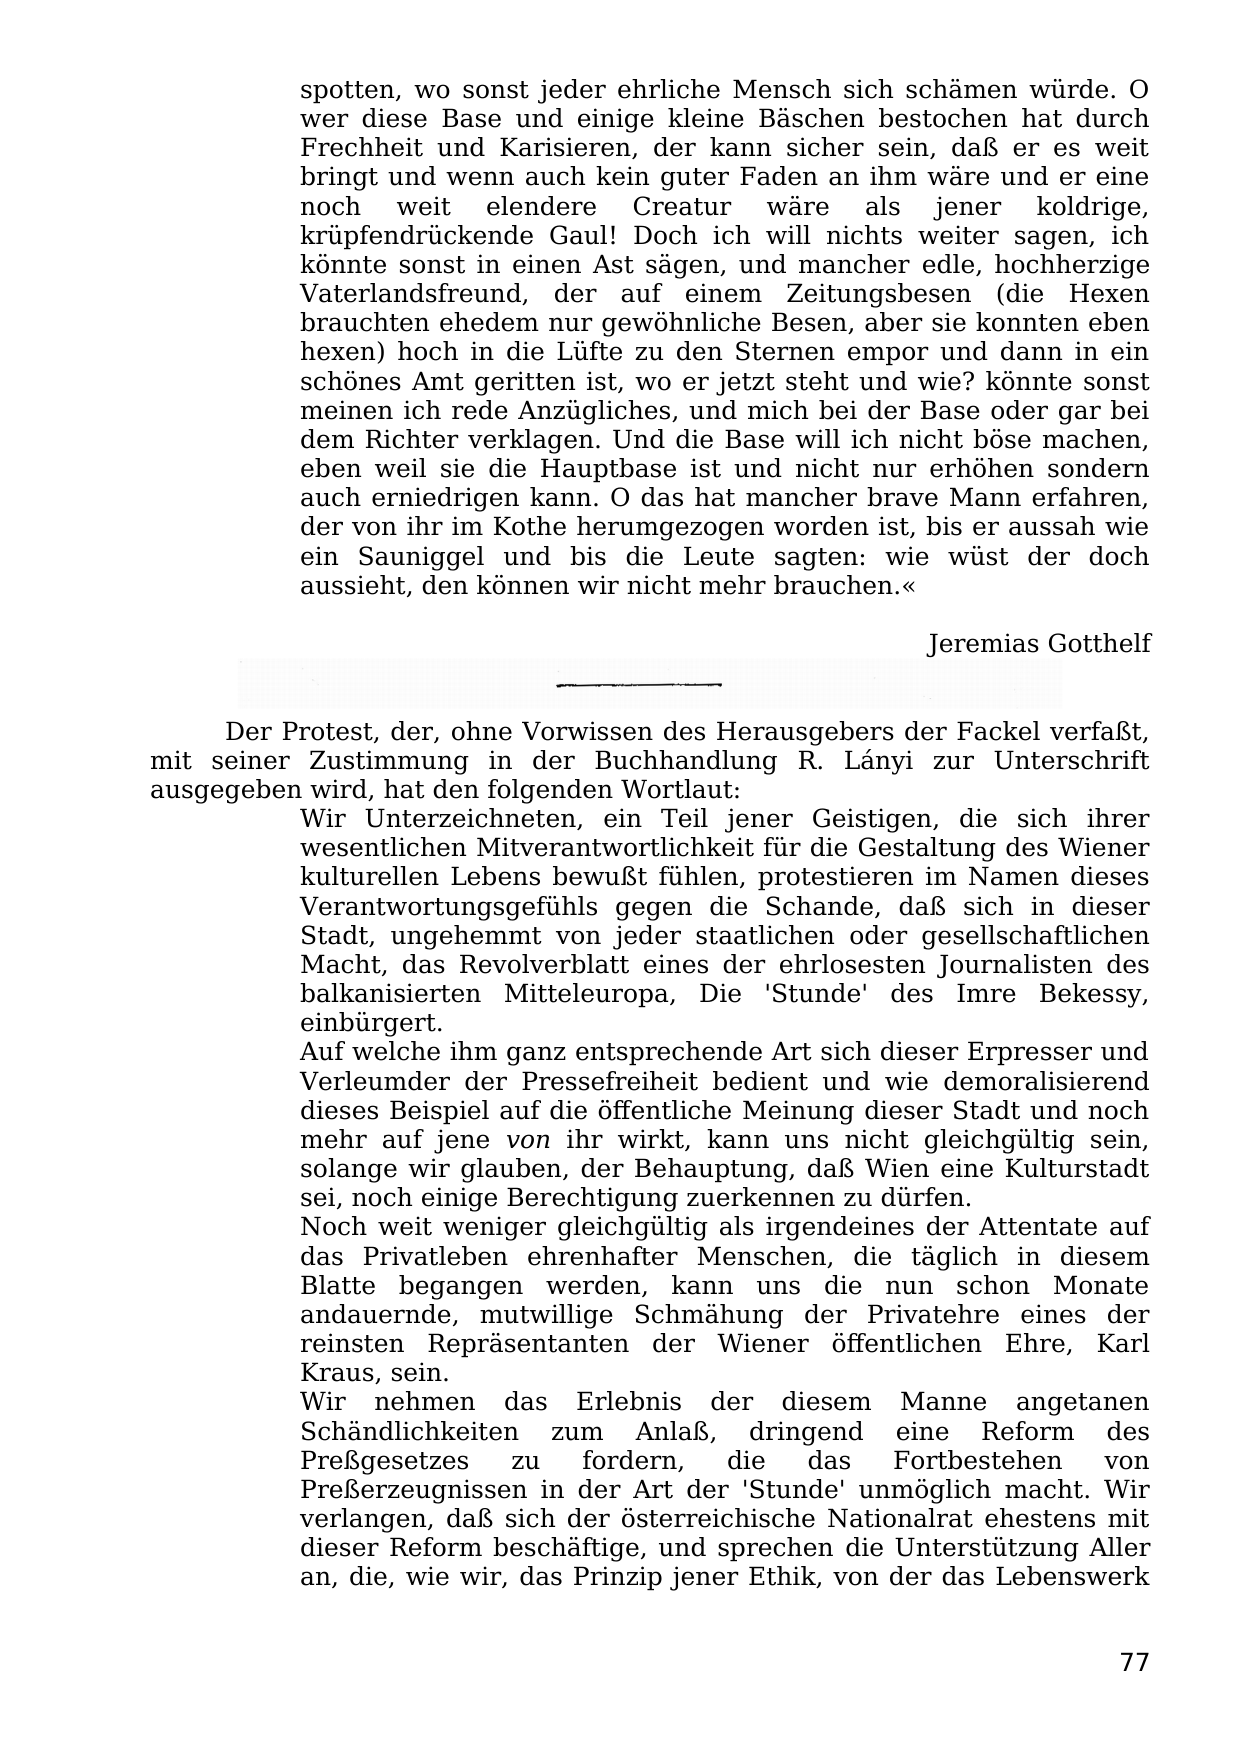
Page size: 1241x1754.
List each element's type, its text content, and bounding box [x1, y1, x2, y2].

text Auf welche ihm ganz entsprechende Art sich dieser Erpresser und Verleumder der Pressefreiheit bedient und wie demoralisierend dieses Beispiel auf die öffentliche Meinung dieser Stadt und noch mehr auf jene von ihr wirkt, kann uns nicht gleichgültig sein, solange wir glauben, der Behauptung, daß Wien eine Kulturstadt sei, noch einige Berechtigung zuerkennen zu dürfen. [300, 1037, 1151, 1212]
text Noch weit weniger gleichgültig als irgendeines der Attentate auf das Privatleben ehrenhafter Menschen, die täglich in diesem Blatte begangen werden, kann uns die nun schon Monate andauernde, mutwillige Schmähung der Privatehre eines der reinsten Repräsentanten der Wiener öffentlichen Ehre, Karl Kraus, sein. [300, 1212, 1151, 1387]
text Wir Unterzeichneten, ein Teil jener Geistigen, die sich ihrer wesentlichen Mitverantwortlichkeit für die Gestaltung des Wiener kulturellen Lebens bewußt fühlen, protestieren im Namen dieses Verantwortungsgefühls gegen die Schande, daß sich in dieser Stadt, ungehemmt von jeder staatlichen oder gesellschaftlichen Macht, das Revolverblatt eines der ehrlosesten Journalisten des balkanisierten Mitteleuropa, Die 'Stunde' des Imre Bekessy, einbürgert. [300, 804, 1151, 1037]
text Jeremias Gotthelf [300, 629, 1151, 658]
text spotten, wo sonst jeder ehrliche Mensch sich schämen würde. O wer diese Base und einige kleine Bäschen bestochen hat durch Frechheit und Karisieren, der kann sicher sein, daß er es weit bringt und wenn auch kein guter Faden an ihm wäre und er eine noch weit elendere Creatur wäre als jener koldrige, krüpfendrückende Gaul! Doch ich will nichts weiter sagen, ich könnte sonst in einen Ast sägen, und mancher edle, hochherzige Vaterlandsfreund, der auf einem Zeitungsbesen (die Hexen brauchten ehedem nur gewöhnliche Besen, aber sie konnten eben hexen) hoch in die Lüfte zu den Sternen empor und dann in ein schönes Amt geritten ist, wo er jetzt steht und wie? könnte sonst meinen ich rede Anzügliches, und mich bei der Base oder gar bei dem Richter verklagen. Und die Base will ich nicht böse machen, eben weil sie die Hauptbase ist und nicht nur erhöhen sondern auch erniedrigen kann. O das hat mancher brave Mann erfahren, der von ihr im Kothe herumgezogen worden ist, bis er aussah wie ein Sauniggel und bis die Leute sagten: wie wüst der doch aussieht, den können wir nicht mehr brauchen.« [300, 75, 1151, 629]
text Wir nehmen das Erlebnis der diesem Manne angetanen Schändlichkeiten zum Anlaß, dringend eine Reform des Preßgesetzes zu fordern, die das Fortbestehen von Preßerzeugnissen in der Art der 'Stunde' unmöglich macht. Wir verlangen, daß sich der österreichische Nationalrat ehestens mit dieser Reform beschäftige, und sprechen die Unterstützung Aller an, die, wie wir, das Prinzip jener Ethik, von der das Lebenswerk [300, 1387, 1151, 1592]
picture [237, 658, 1063, 709]
text Der Protest, der, ohne Vorwissen des Herausgebers der Fackel verfaßt, mit seiner Zustimmung in der Buchhandlung R. Lányi zur Unterschrift ausgegeben wird, hat den folgenden Wortlaut: [150, 658, 1151, 804]
